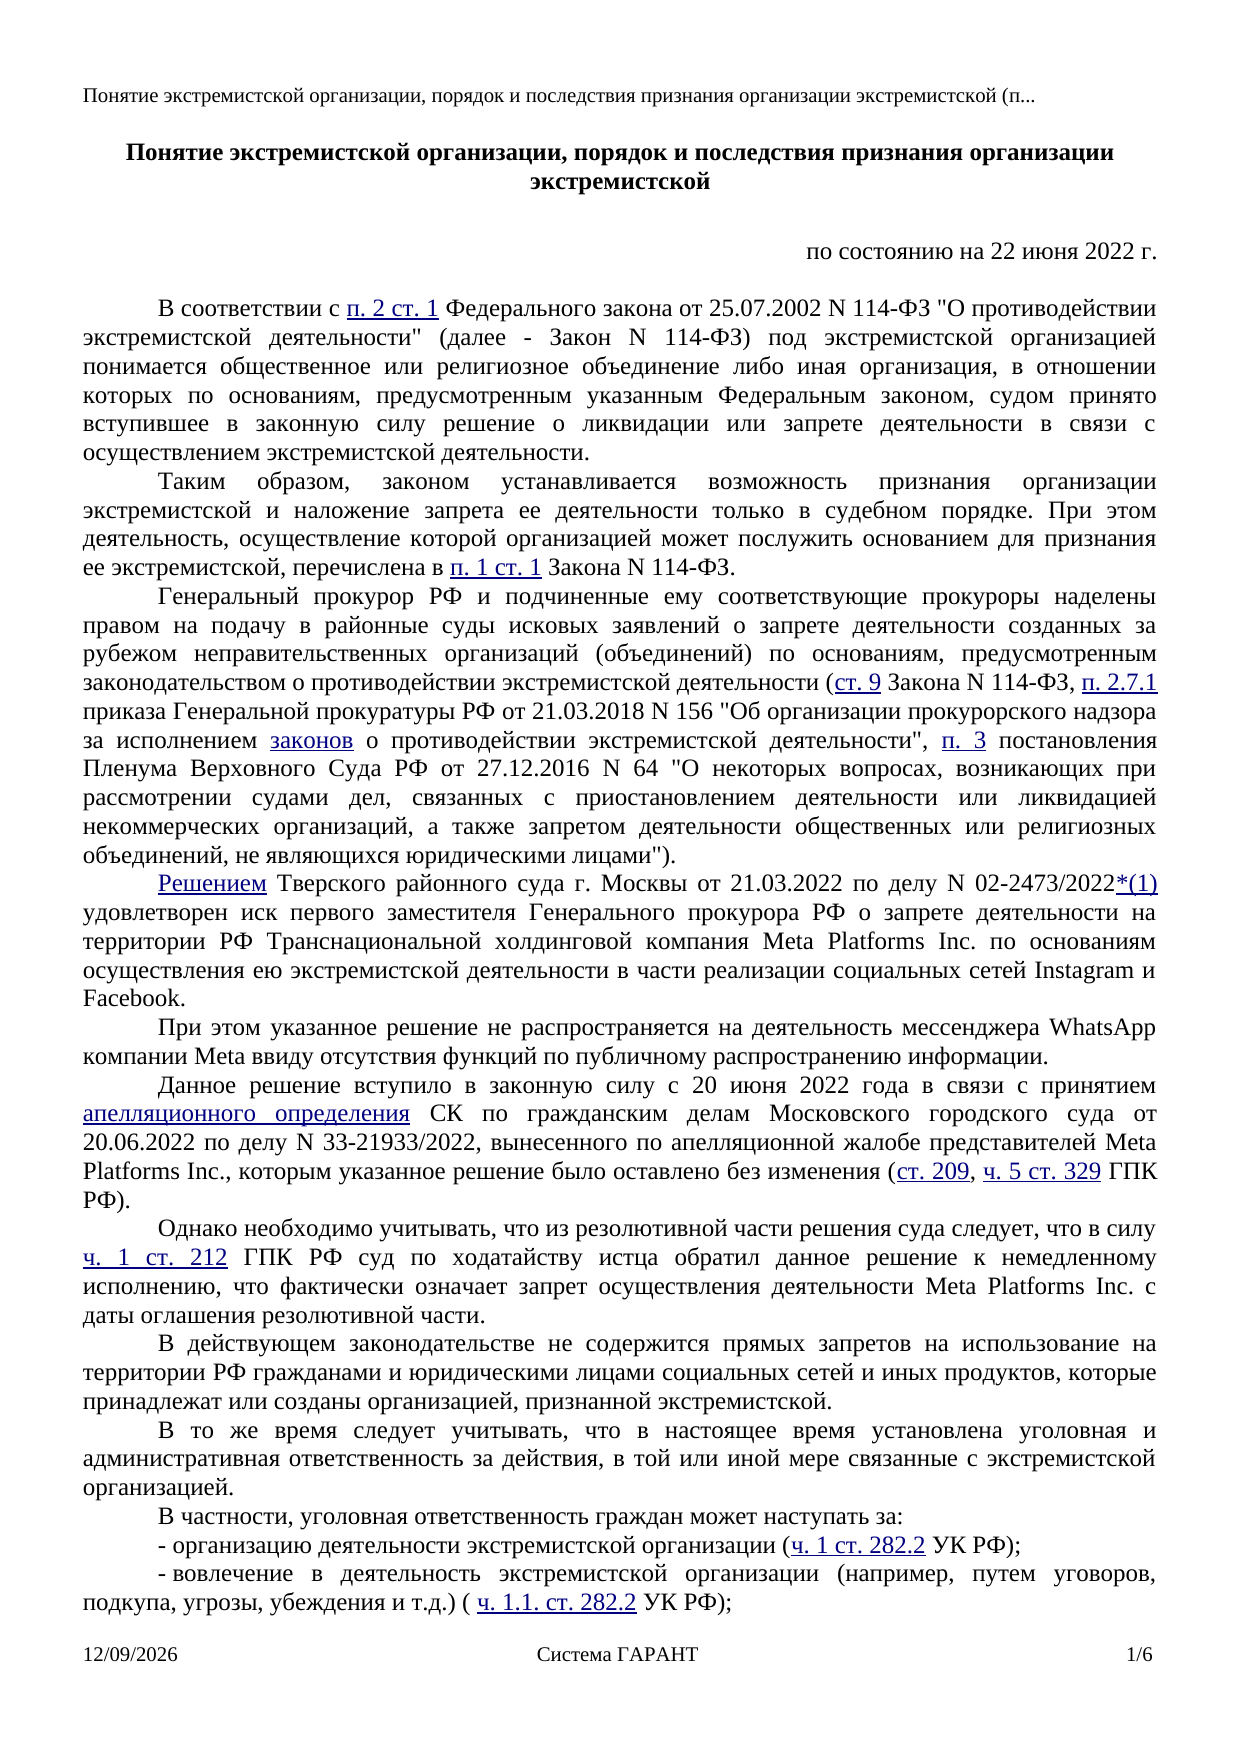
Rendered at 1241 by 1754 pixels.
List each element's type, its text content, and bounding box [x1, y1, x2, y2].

text Таким образом, законом устанавливается возможность признания организации экстремистской и наложение запрета ее деятельности только в судебном порядке. При этом деятельность, осуществление которой организацией может послужить основанием для признания ее экстремистской, перечислена в п. 1 ст. 1 Закона N 114-ФЗ. [83, 466, 1157, 581]
text Данное решение вступило в законную силу c 20 июня 2022 года в связи с принятием апелляционного определения СК по гражданским делам Московского городского суда от 20.06.2022 по делу N 33-21933/2022, вынесенного по апелляционной жалобе представителей Meta Platforms Inc., которым указанное решение было оставлено без изменения (ст. 209, ч. 5 ст. 329 ГПК РФ). [83, 1070, 1157, 1213]
text В то же время следует учитывать, что в настоящее время установлена уголовная и административная ответственность за действия, в той или иной мере связанные с экстремистской организацией. [83, 1415, 1157, 1501]
text В соответствии с п. 2 ст. 1 Федерального закона от 25.07.2002 N 114-ФЗ "О противодействии экстремистской деятельности" (далее - Закон N 114-ФЗ) под экстремистской организацией понимается общественное или религиозное объединение либо иная организация, в отношении которых по основаниям, предусмотренным указанным Федеральным законом, судом принято вступившее в законную силу решение о ликвидации или запрете деятельности в связи с осуществлением экстремистской деятельности. [83, 293, 1157, 466]
text - вовлечение в деятельность экстремистской организации (например, путем уговоров, подкупа, угрозы, убеждения и т.д.) ( ч. 1.1. ст. 282.2 УК РФ); [83, 1558, 1157, 1616]
text В частности, уголовная ответственность граждан может наступать за: [83, 1501, 1157, 1530]
text - организацию деятельности экстремистской организации (ч. 1 ст. 282.2 УК РФ); [83, 1530, 1157, 1558]
text по состоянию на 22 июня 2022 г. [83, 236, 1157, 265]
text Решением Тверского районного суда г. Москвы от 21.03.2022 по делу N 02-2473/2022*(1) удовлетворен иск первого заместителя Генерального прокурора РФ о запрете деятельности на территории РФ Транснациональной холдинговой компания Meta Platforms Inc. по основаниям осуществления ею экстремистской деятельности в части реализации социальных сетей Instagram и Facebook. [83, 868, 1157, 1012]
text Генеральный прокурор РФ и подчиненные ему соответствующие прокуроры наделены правом на подачу в районные суды исковых заявлений о запрете деятельности созданных за рубежом неправительственных организаций (объединений) по основаниям, предусмотренным законодательством о противодействии экстремистской деятельности (ст. 9 Закона N 114-ФЗ, п. 2.7.1 приказа Генеральной прокуратуры РФ от 21.03.2018 N 156 "Об организации прокурорского надзора за исполнением законов о противодействии экстремистской деятельности", п. 3 постановления Пленума Верховного Суда РФ от 27.12.2016 N 64 "О некоторых вопросах, возникающих при рассмотрении судами дел, связанных с приостановлением деятельности или ликвидацией некоммерческих организаций, а также запретом деятельности общественных или религиозных объединений, не являющихся юридическими лицами"). [83, 581, 1157, 868]
text При этом указанное решение не распространяется на деятельность мессенджера WhatsApp компании Meta ввиду отсутствия функций по публичному распространению информации. [83, 1012, 1157, 1070]
text В действующем законодательстве не содержится прямых запретов на использование на территории РФ гражданами и юридическими лицами социальных сетей и иных продуктов, которые принадлежат или созданы организацией, признанной экстремистской. [83, 1328, 1157, 1415]
text Однако необходимо учитывать, что из резолютивной части решения суда следует, что в силу ч. 1 ст. 212 ГПК РФ суд по ходатайству истца обратил данное решение к немедленному исполнению, что фактически означает запрет осуществления деятельности Meta Platforms Inc. с даты оглашения резолютивной части. [83, 1213, 1157, 1328]
subtitle Понятие экстремистской организации, порядок и последствия признания организации экстремистской [83, 137, 1157, 195]
